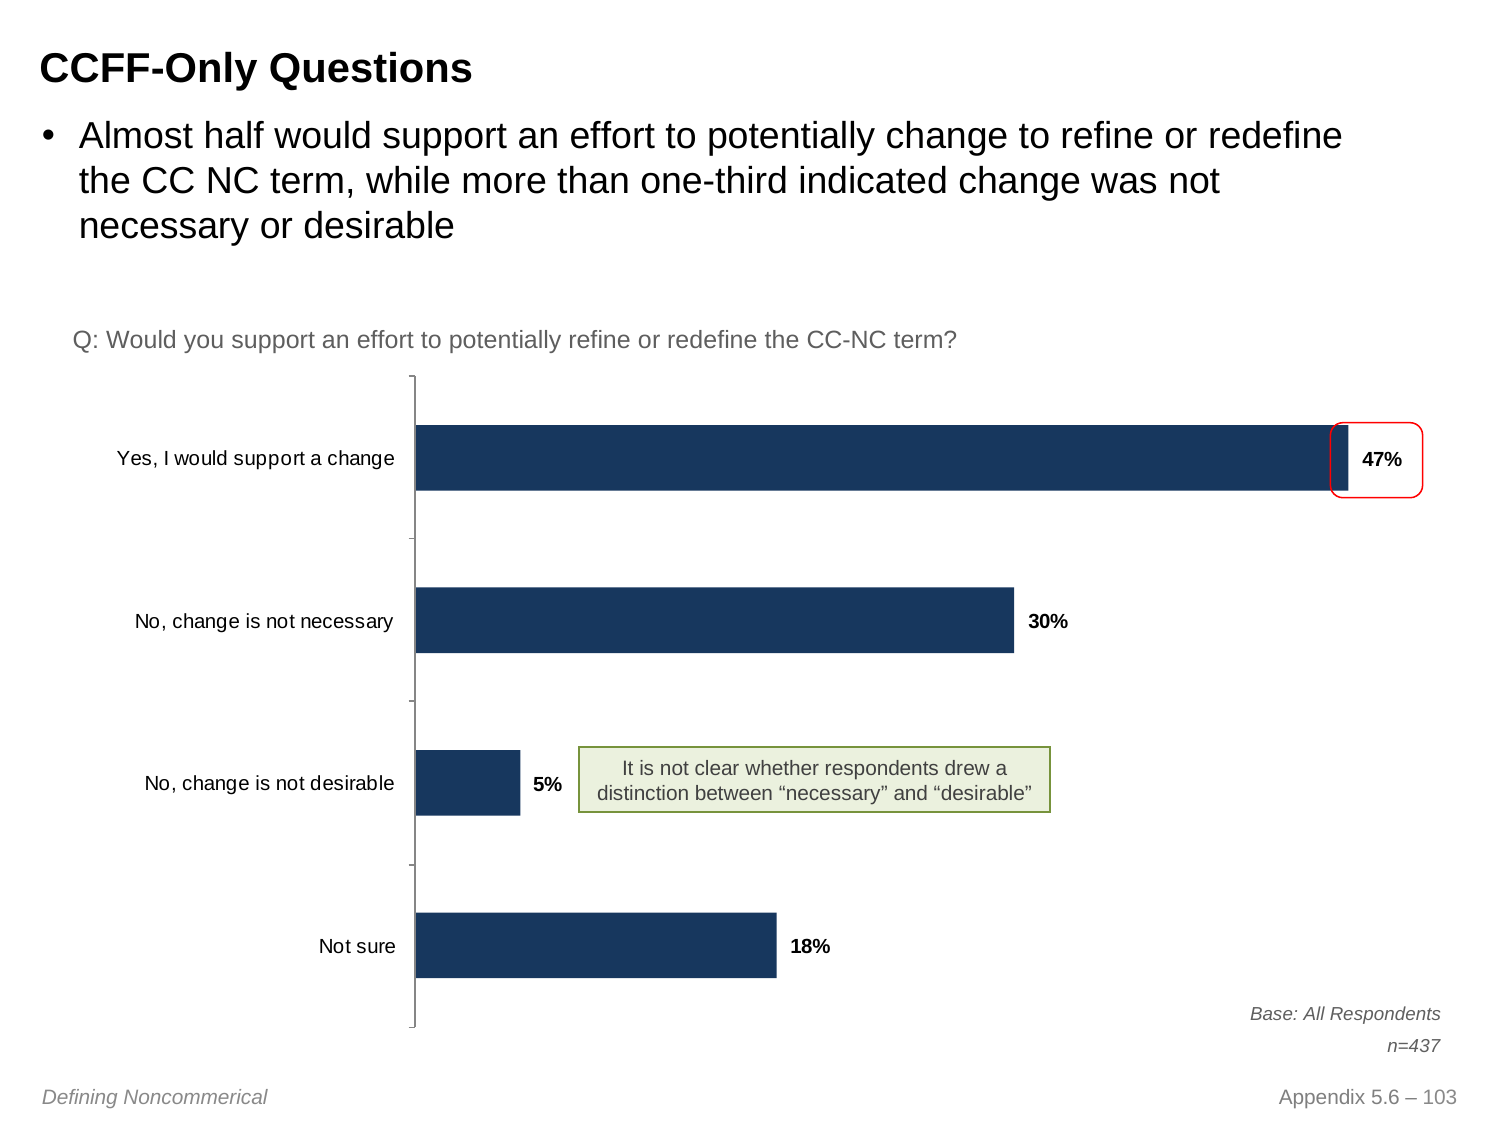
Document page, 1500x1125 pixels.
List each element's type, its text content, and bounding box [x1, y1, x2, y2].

text_box CCFF-Only Questions [24, 27, 1454, 110]
picture [75, 394, 1427, 1052]
text_box Q: Would you support an effort to potentially refine or redefine the CC-NC term? [57, 288, 1478, 394]
text_box Base: All Respondents [997, 994, 1456, 1033]
text_box n=437 [1140, 1033, 1456, 1064]
text_box Almost half would support an effort to potentially change to refine or redefine the CC NC term, while more than one-third indicated change was not necessary or desirable [27, 110, 1417, 255]
text_box It is not clear whether respondents drew a distinction between “necessary” and “desirable” [579, 746, 1050, 813]
text_box Appendix 5.6 – <number> [1121, 1066, 1472, 1125]
text_box Defining Noncommerical [27, 1066, 503, 1125]
